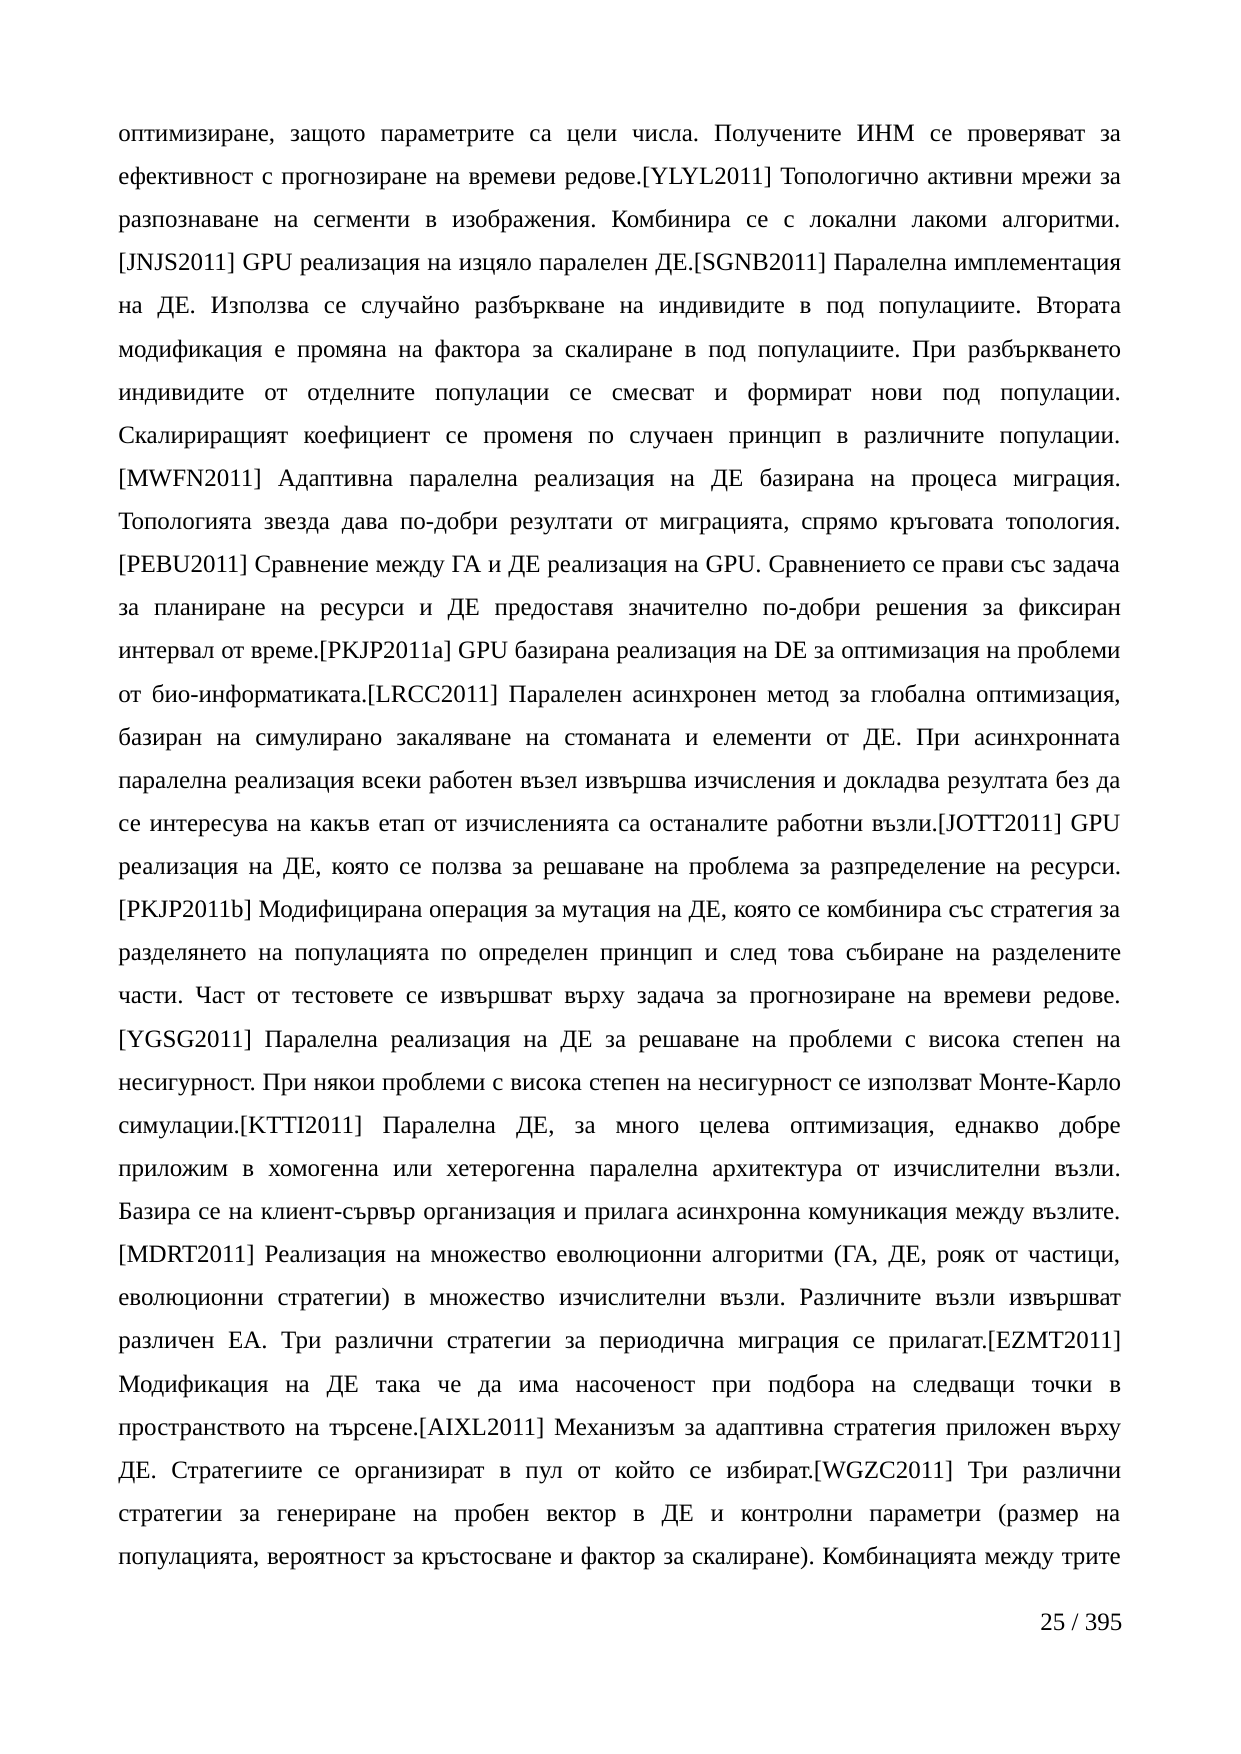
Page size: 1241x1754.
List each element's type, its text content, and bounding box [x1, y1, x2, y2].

text оптимизиране, защото параметрите са цели числа. Получените ИНМ се проверяват за ефективност с прогнозиране на времеви редове.[YLYL2011] Топологично активни мрежи за разпознаване на сегменти в изображения. Комбинира се с локални лакоми алгоритми.[JNJS2011] GPU реализация на изцяло паралелен ДЕ.[SGNB2011] Паралелна имплементация на ДЕ. Използва се случайно разбъркване на индивидите в под популациите. Втората модификация е промяна на фактора за скалиране в под популациите. При разбъркването индивидите от отделните популации се смесват и формират нови под популации. Скалириращият коефициент се променя по случаен принцип в различните популации.[MWFN2011] Адаптивна паралелна реализация на ДЕ базирана на процеса миграция. Топологията звезда дава по-добри резултати от миграцията, спрямо кръговата топология.[PEBU2011] Сравнение между ГА и ДЕ реализация на GPU. Сравнението се прави със задача за планиране на ресурси и ДЕ предоставя значително по-добри решения за фиксиран интервал от време.[PKJP2011a] GPU базирана реализация на DE за оптимизация на проблеми от био-информатиката.[LRCC2011] Паралелен асинхронен метод за глобална оптимизация, базиран на симулирано закаляване на стоманата и елементи от ДЕ. При асинхронната паралелна реализация всеки работен възел извършва изчисления и докладва резултата без да се интересува на какъв етап от изчисленията са останалите работни възли.[JOTT2011] GPU реализация на ДЕ, която се ползва за решаване на проблема за разпределение на ресурси.[PKJP2011b] Модифицирана операция за мутация на ДЕ, която се комбинира със стратегия за разделянето на популацията по определен принцип и след това събиране на разделените части. Част от тестовете се извършват върху задача за прогнозиране на времеви редове.[YGSG2011] Паралелна реализация на ДЕ за решаване на проблеми с висока степен на несигурност. При някои проблеми с висока степен на несигурност се използват Монте-Карло симулации.[KTTI2011] Паралелна ДЕ, за много целева оптимизация, еднакво добре приложим в хомогенна или хетерогенна паралелна архитектура от изчислителни възли. Базира се на клиент-сървър организация и прилага асинхронна комуникация между възлите.[MDRT2011] Реализация на множество еволюционни алгоритми (ГА, ДЕ, рояк от частици, еволюционни стратегии) в множество изчислителни възли. Различните възли извършват различен ЕА. Три различни стратегии за периодична миграция се прилагат.[EZMT2011] Модификация на ДЕ така че да има насоченост при подбора на следващи точки в пространството на търсене.[AIXL2011] Механизъм за адаптивна стратегия приложен върху ДЕ. Стратегиите се организират в пул от който се избират.[WGZC2011] Три различни стратегии за генериране на пробен вектор в ДЕ и контролни параметри (размер на популацията, вероятност за кръстосване и фактор за скалиране). Комбинацията между трите [118, 118, 1122, 1570]
